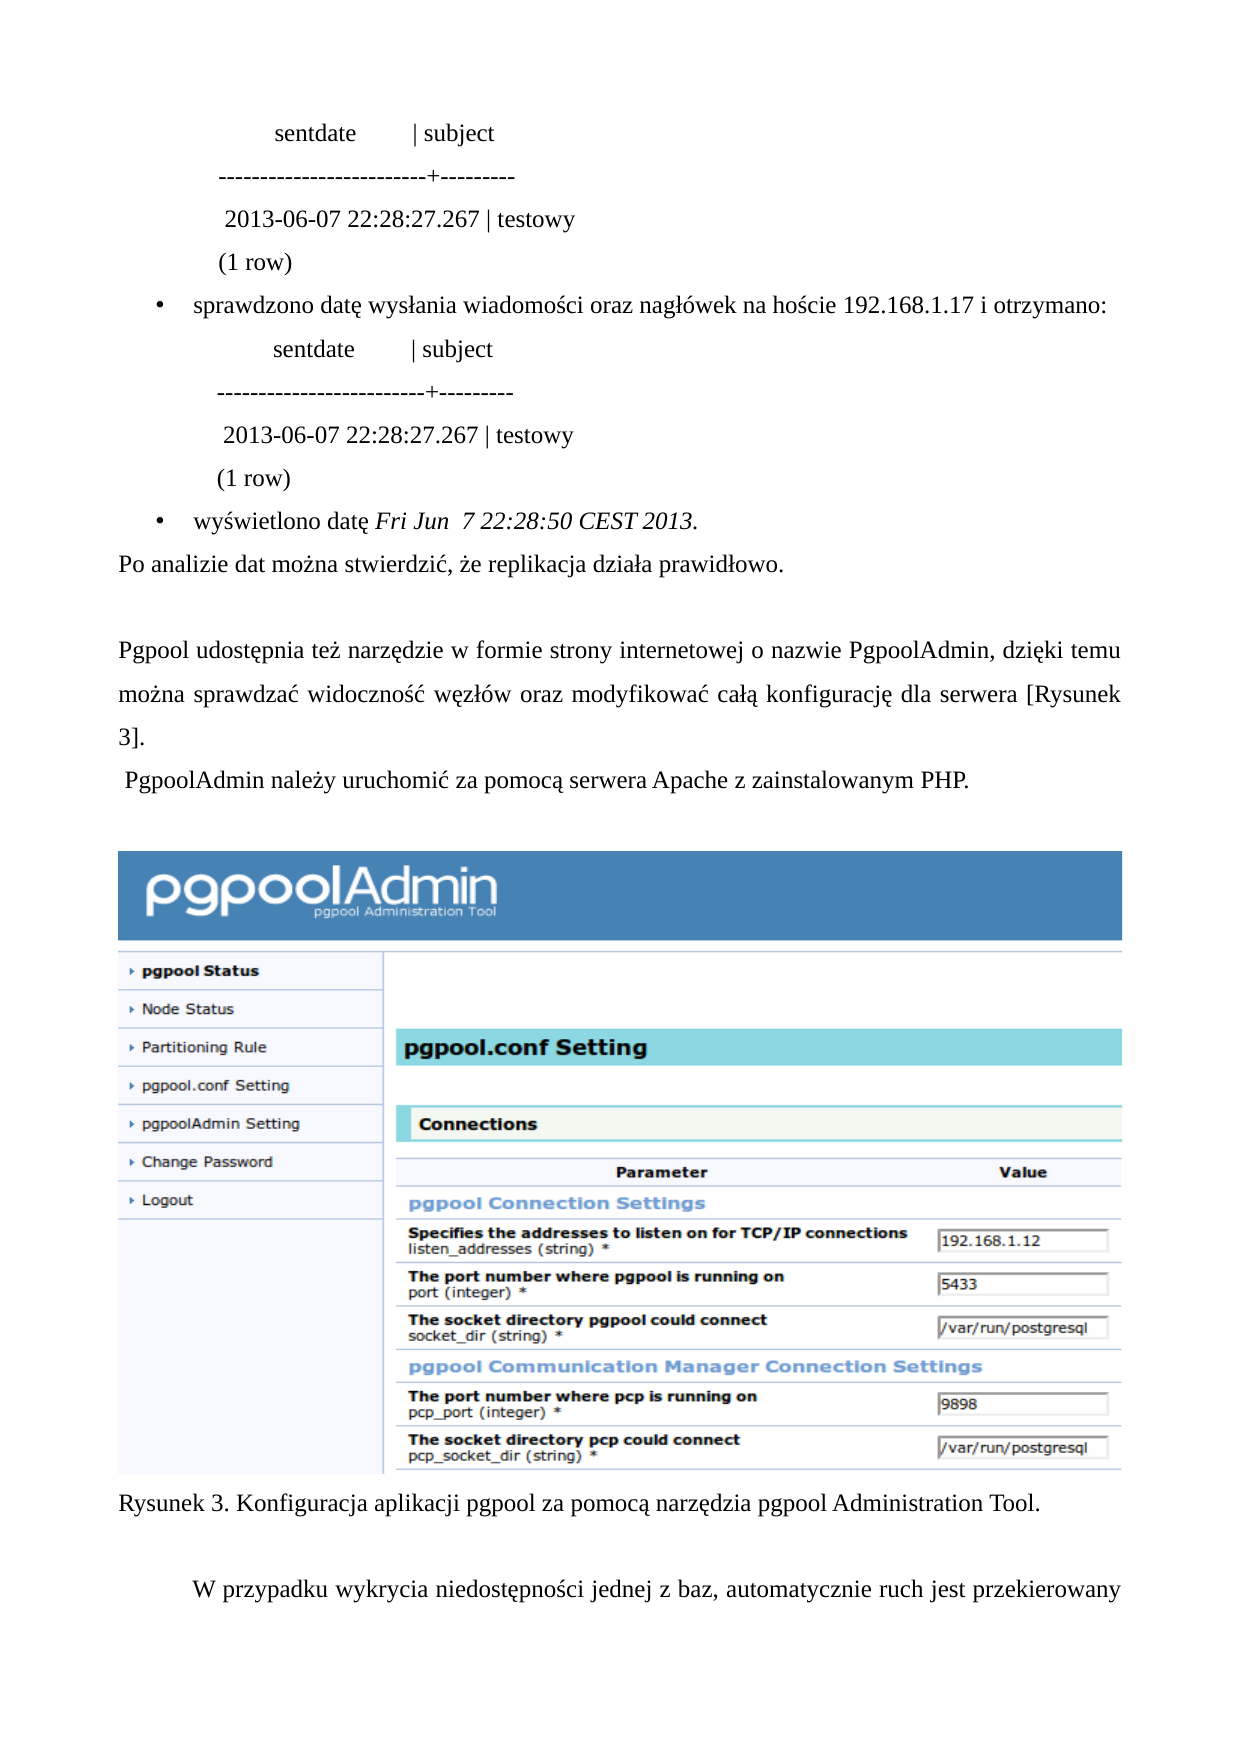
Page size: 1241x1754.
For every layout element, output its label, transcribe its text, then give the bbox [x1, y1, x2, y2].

text Pgpool udostępnia też narzędzie w formie strony internetowej o nazwie PgpoolAdmin, dzięki temu można sprawdzać widoczność węzłów oraz modyfikować całą konfigurację dla serwera [Rysunek 3]. PgpoolAdmin należy uruchomić za pomocą serwera Apache z zainstalowanym PHP. [118, 636, 1122, 794]
text (1 row) [218, 247, 1122, 276]
picture [118, 851, 1123, 1474]
text Rysunek 3. Konfiguracja aplikacji pgpool za pomocą narzędzia pgpool Administration Tool. [118, 1474, 1122, 1517]
text (1 row) [217, 463, 1122, 492]
text 2013-06-07 22:28:27.267 | testowy [218, 204, 1122, 233]
text Po analizie dat można stwierdzić, że replikacja działa prawidłowo. [118, 549, 1122, 578]
text sentdate | subject [217, 334, 1122, 362]
text W przypadku wykrycia niedostępności jednej z baz, automatycznie ruch jest przekierowany [118, 1574, 1122, 1603]
text -------------------------+--------- [218, 161, 1122, 190]
list sprawdzono datę wysłania wiadomości oraz nagłówek na hoście 192.168.1.17 i otrzymano: [156, 291, 1122, 319]
text 2013-06-07 22:28:27.267 | testowy [217, 420, 1122, 449]
text -------------------------+--------- [217, 377, 1122, 406]
list wyświetlono datę Fri Jun 7 22:28:50 CEST 2013. [156, 506, 1122, 535]
text sentdate | subject [218, 118, 1122, 147]
